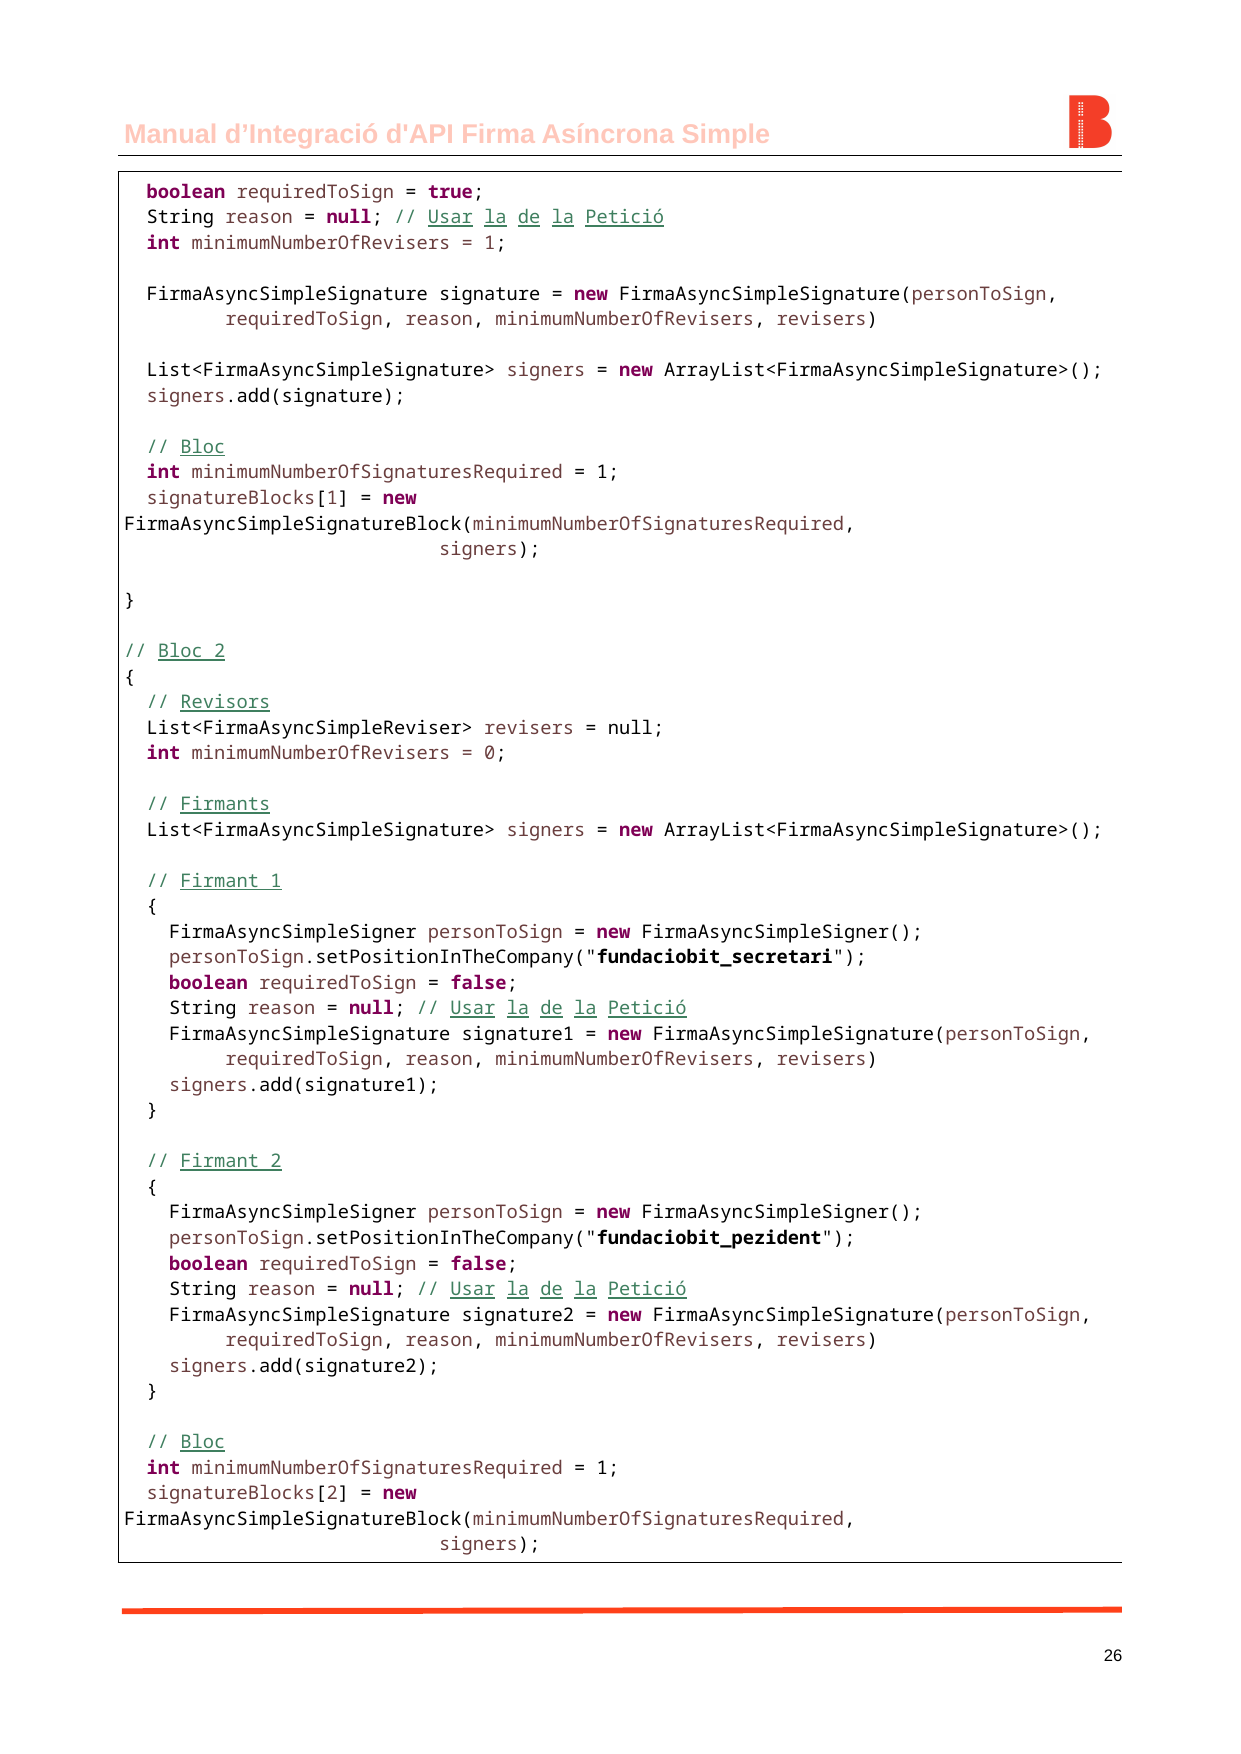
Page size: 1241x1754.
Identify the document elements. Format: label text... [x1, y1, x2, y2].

table_header boolean requiredToSign = true; String reason = null; // Usar la de la Petició int minimumNumberOfRevisers = 1; FirmaAsyncSimpleSignature signature = new FirmaAsyncSimpleSignature(personToSign, requiredToSign, reason, minimumNumberOfRevisers, revisers) List<FirmaAsyncSimpleSignature> signers = new ArrayList<FirmaAsyncSimpleSignature>(); signers.add(signature); // Bloc int minimumNumberOfSignaturesRequired = 1; signatureBlocks[1] = new FirmaAsyncSimpleSignatureBlock(minimumNumberOfSignaturesRequired, signers); } // Bloc 2 { // Revisors List<FirmaAsyncSimpleReviser> revisers = null; int minimumNumberOfRevisers = 0; // Firmants List<FirmaAsyncSimpleSignature> signers = new ArrayList<FirmaAsyncSimpleSignature>(); // Firmant 1 { FirmaAsyncSimpleSigner personToSign = new FirmaAsyncSimpleSigner(); personToSign.setPositionInTheCompany("fundaciobit_secretari"); boolean requiredToSign = false; String reason = null; // Usar la de la Petició FirmaAsyncSimpleSignature signature1 = new FirmaAsyncSimpleSignature(personToSign, requiredToSign, reason, minimumNumberOfRevisers, revisers) signers.add(signature1); } // Firmant 2 { FirmaAsyncSimpleSigner personToSign = new FirmaAsyncSimpleSigner(); personToSign.setPositionInTheCompany("fundaciobit_pezident"); boolean requiredToSign = false; String reason = null; // Usar la de la Petició FirmaAsyncSimpleSignature signature2 = new FirmaAsyncSimpleSignature(personToSign, requiredToSign, reason, minimumNumberOfRevisers, revisers) signers.add(signature2); } // Bloc int minimumNumberOfSignaturesRequired = 1; signatureBlocks[2] = new FirmaAsyncSimpleSignatureBlock(minimumNumberOfSignaturesRequired, signers); [119, 172, 1122, 1562]
picture [1063, 94, 1117, 150]
